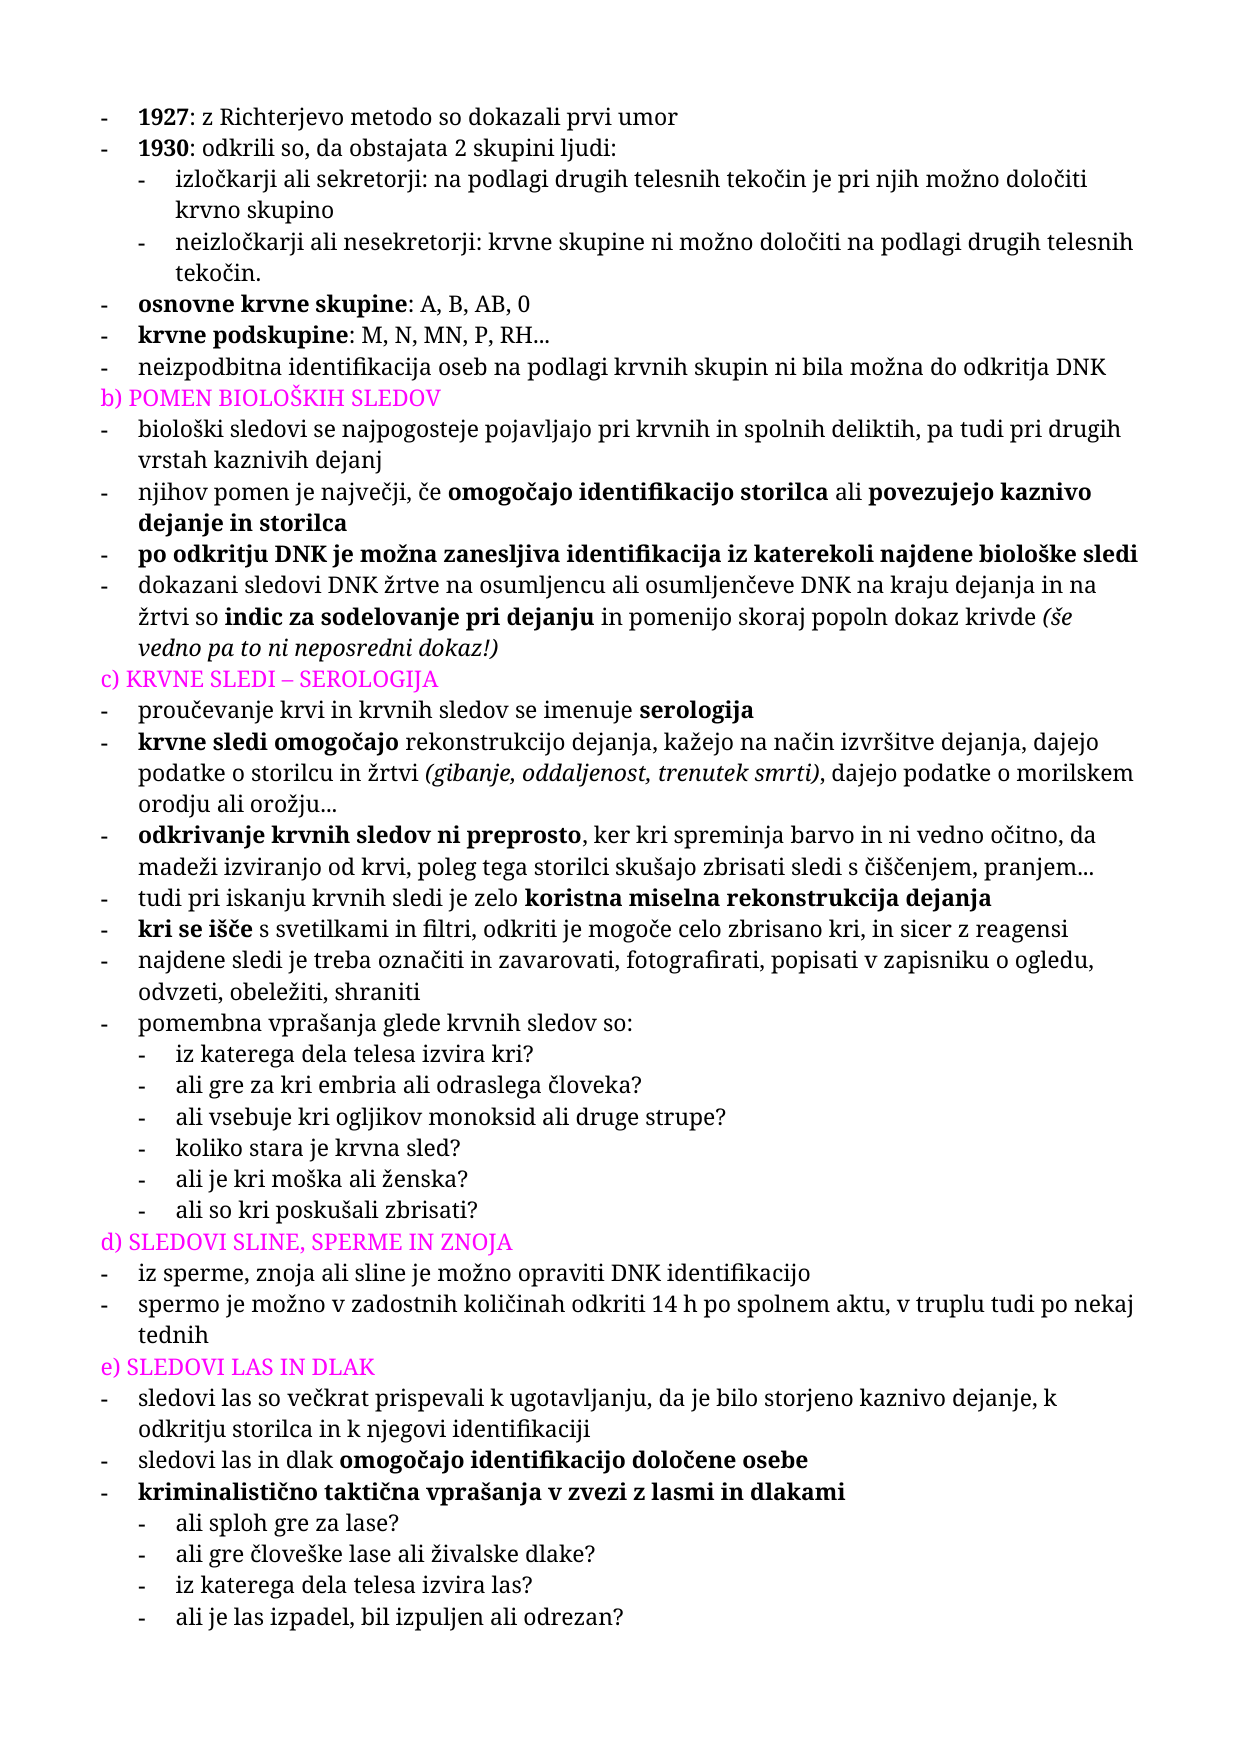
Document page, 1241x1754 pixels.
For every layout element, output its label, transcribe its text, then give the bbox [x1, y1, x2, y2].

list po odkritju DNK je možna zanesljiva identifikacija iz katerekoli najdene biološke sledi [100, 538, 1140, 569]
list spermo je možno v zadostnih količinah odkriti 14 h po spolnem aktu, v truplu tudi po nekaj tednih [100, 1288, 1140, 1350]
text e) SLEDOVI LAS IN DLAK [100, 1350, 1140, 1382]
list proučevanje krvi in krvnih sledov se imenuje serologija [100, 694, 1140, 725]
list 1930: odkrili so, da obstajata 2 skupini ljudi: [100, 132, 1140, 163]
list tudi pri iskanju krvnih sledi je zelo koristna miselna rekonstrukcija dejanja [100, 882, 1140, 913]
list kri se išče s svetilkami in filtri, odkriti je mogoče celo zbrisano kri, in sicer z reagensi [100, 913, 1140, 944]
list dokazani sledovi DNK žrtve na osumljencu ali osumljenčeve DNK na kraju dejanja in na žrtvi so indic za sodelovanje pri dejanju in pomenijo skoraj popoln dokaz krivde (še vedno pa to ni neposredni dokaz!) [100, 569, 1140, 663]
list iz katerega dela telesa izvira las? [138, 1569, 1140, 1600]
list 1927: z Richterjevo metodo so dokazali prvi umor [100, 100, 1140, 132]
list sledovi las so večkrat prispevali k ugotavljanju, da je bilo storjeno kaznivo dejanje, k odkritju storilca in k njegovi identifikaciji [100, 1382, 1140, 1444]
list koliko stara je krvna sled? [138, 1132, 1140, 1163]
text c) KRVNE SLEDI – SEROLOGIJA [100, 663, 1140, 694]
list ali je kri moška ali ženska? [138, 1163, 1140, 1194]
list ali je las izpadel, bil izpuljen ali odrezan? [138, 1600, 1140, 1632]
list kriminalistično taktična vprašanja v zvezi z lasmi in dlakami [100, 1475, 1140, 1507]
list njihov pomen je največji, če omogočajo identifikacijo storilca ali povezujejo kaznivo dejanje in storilca [100, 475, 1140, 538]
text d) SLEDOVI SLINE, SPERME IN ZNOJA [100, 1225, 1140, 1257]
list iz katerega dela telesa izvira kri? [138, 1038, 1140, 1069]
list ali so kri poskušali zbrisati? [138, 1194, 1140, 1225]
list ali vsebuje kri ogljikov monoksid ali druge strupe? [138, 1100, 1140, 1132]
list najdene sledi je treba označiti in zavarovati, fotografirati, popisati v zapisniku o ogledu, odvzeti, obeležiti, shraniti [100, 944, 1143, 1007]
list neizpodbitna identifikacija oseb na podlagi krvnih skupin ni bila možna do odkritja DNK [100, 350, 1140, 382]
list ali gre za kri embria ali odraslega človeka? [138, 1069, 1140, 1100]
list sledovi las in dlak omogočajo identifikacijo določene osebe [100, 1444, 1140, 1475]
list krvne sledi omogočajo rekonstrukcijo dejanja, kažejo na način izvršitve dejanja, dajejo podatke o storilcu in žrtvi (gibanje, oddaljenost, trenutek smrti), dajejo podatke o morilskem orodju ali orožju... [100, 725, 1140, 819]
list izločkarji ali sekretorji: na podlagi drugih telesnih tekočin je pri njih možno določiti krvno skupino [138, 163, 1140, 225]
list odkrivanje krvnih sledov ni preprosto, ker kri spreminja barvo in ni vedno očitno, da madeži izviranjo od krvi, poleg tega storilci skušajo zbrisati sledi s čiščenjem, pranjem... [100, 819, 1143, 882]
list neizločkarji ali nesekretorji: krvne skupine ni možno določiti na podlagi drugih telesnih tekočin. [138, 225, 1140, 288]
list krvne podskupine: M, N, MN, P, RH... [100, 319, 1140, 350]
list iz sperme, znoja ali sline je možno opraviti DNK identifikacijo [100, 1257, 1140, 1288]
list pomembna vprašanja glede krvnih sledov so: [100, 1007, 1140, 1038]
text b) POMEN BIOLOŠKIH SLEDOV [100, 382, 1140, 413]
list osnovne krvne skupine: A, B, AB, 0 [100, 288, 1140, 319]
list ali sploh gre za lase? [138, 1507, 1140, 1538]
list ali gre človeške lase ali živalske dlake? [138, 1538, 1140, 1569]
list biološki sledovi se najpogosteje pojavljajo pri krvnih in spolnih deliktih, pa tudi pri drugih vrstah kaznivih dejanj [100, 413, 1140, 475]
